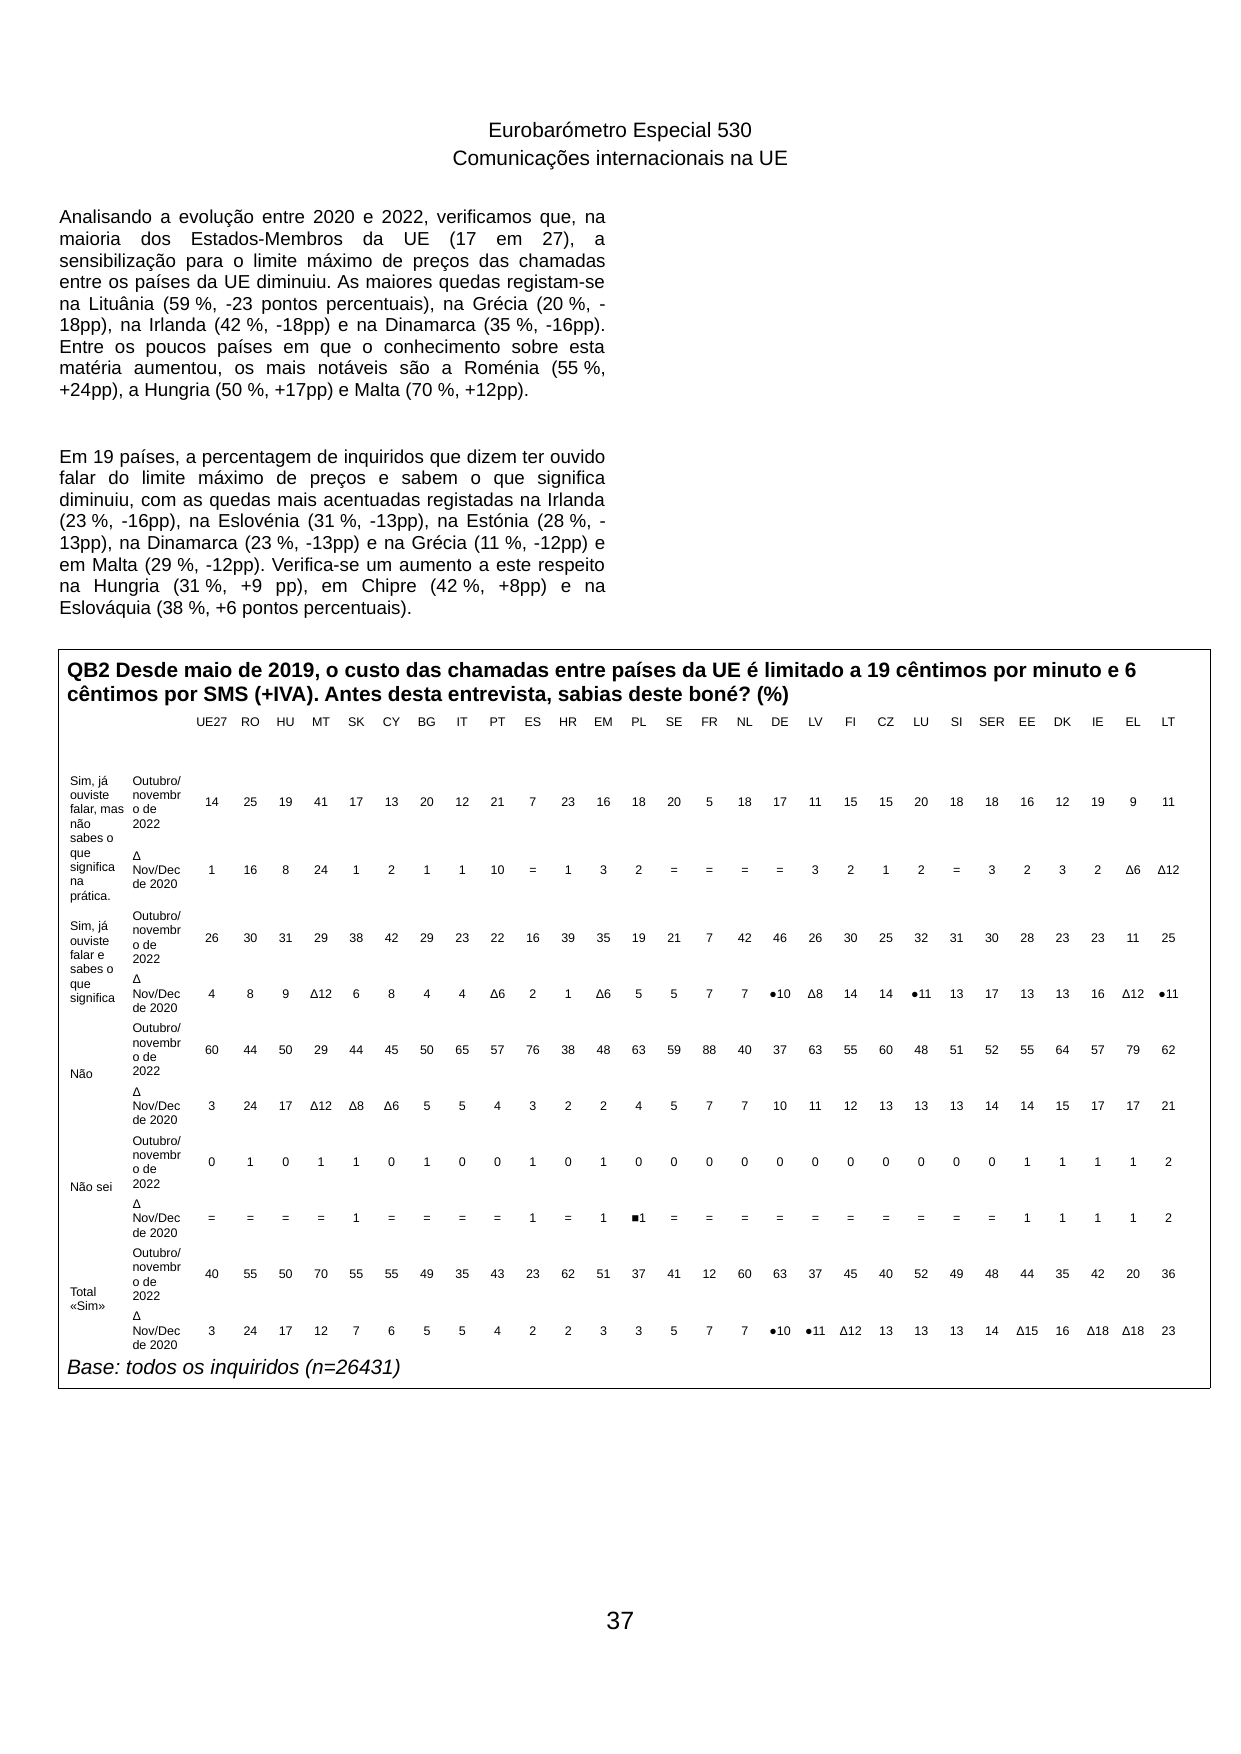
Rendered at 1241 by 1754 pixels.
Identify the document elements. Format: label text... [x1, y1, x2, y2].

table_cell 7 [727, 1081, 762, 1130]
table_cell 60 [727, 1243, 762, 1306]
table_cell 2 [621, 834, 656, 906]
table_cell 24 [233, 1306, 268, 1355]
table_cell 2 [550, 1081, 586, 1130]
table_cell Δ6 [480, 969, 515, 1018]
table_cell 7 [727, 969, 762, 1018]
table_cell 44 [339, 1018, 374, 1081]
table_cell 0 [762, 1130, 797, 1194]
table_cell 0 [727, 1130, 762, 1194]
table_cell 23 [444, 906, 480, 969]
table_cell Δ18 [1115, 1306, 1151, 1355]
table_cell 1 [586, 1194, 621, 1243]
table_cell Δ Nov/Dec de 2020 [129, 969, 191, 1018]
table_cell 29 [409, 906, 444, 969]
table_cell 1 [1045, 1130, 1080, 1194]
table_cell 1 [868, 834, 903, 906]
table_cell 18 [974, 771, 1009, 834]
table_cell 35 [1045, 1243, 1080, 1306]
table_cell 2 [1080, 834, 1115, 906]
table_cell = [656, 1194, 692, 1243]
table_header DE [762, 706, 797, 738]
table_cell 41 [303, 771, 338, 834]
table_cell 5 [444, 1081, 480, 1130]
table_header [67, 706, 129, 738]
table_cell 12 [833, 1081, 868, 1130]
table_cell 7 [692, 906, 727, 969]
table_cell [268, 738, 303, 771]
table_cell 23 [515, 1243, 550, 1306]
table_cell [974, 738, 1009, 771]
table_cell 2 [515, 1306, 550, 1355]
table_cell 37 [762, 1018, 797, 1081]
table_cell 9 [268, 969, 303, 1018]
table_cell 1 [1080, 1194, 1115, 1243]
table_cell [692, 738, 727, 771]
table_cell 21 [1151, 1081, 1186, 1130]
table_cell 12 [692, 1243, 727, 1306]
table_cell 11 [1151, 771, 1186, 834]
table_cell 17 [268, 1306, 303, 1355]
table_cell 3 [1045, 834, 1080, 906]
table_cell 5 [692, 771, 727, 834]
table_cell 15 [1045, 1081, 1080, 1130]
table_header FR [692, 706, 727, 738]
table_cell 3 [586, 834, 621, 906]
table_cell 1 [339, 834, 374, 906]
table_cell 7 [692, 1306, 727, 1355]
table_cell ●11 [904, 969, 939, 1018]
table_cell = [268, 1194, 303, 1243]
table_cell 44 [1009, 1243, 1045, 1306]
table_cell 2 [374, 834, 409, 906]
table_cell ●11 [1151, 969, 1186, 1018]
table_cell 5 [656, 969, 692, 1018]
table_cell 25 [868, 906, 903, 969]
table_cell 60 [191, 1018, 232, 1081]
table_cell 31 [268, 906, 303, 969]
table_cell = [409, 1194, 444, 1243]
table_cell 14 [1009, 1081, 1045, 1130]
table_cell 14 [868, 969, 903, 1018]
table_cell 10 [480, 834, 515, 906]
table_cell Total «Sim» [67, 1243, 129, 1355]
table_cell 0 [191, 1130, 232, 1194]
table_cell 29 [303, 1018, 338, 1081]
table_cell 36 [1151, 1243, 1186, 1306]
table_cell 31 [939, 906, 974, 969]
table_cell 13 [939, 1081, 974, 1130]
table_cell 2 [515, 969, 550, 1018]
table_cell 20 [409, 771, 444, 834]
table_cell [762, 738, 797, 771]
table_cell 16 [515, 906, 550, 969]
table_cell Δ6 [1115, 834, 1151, 906]
table_cell 16 [233, 834, 268, 906]
table_cell 2 [550, 1306, 586, 1355]
table_cell 40 [727, 1018, 762, 1081]
table_cell 1 [1045, 1194, 1080, 1243]
table_cell = [515, 834, 550, 906]
table_cell 14 [974, 1081, 1009, 1130]
table_cell 42 [727, 906, 762, 969]
table_cell 49 [939, 1243, 974, 1306]
table_cell 3 [586, 1306, 621, 1355]
table_cell Δ8 [798, 969, 833, 1018]
table_cell ●10 [762, 969, 797, 1018]
table_cell 0 [904, 1130, 939, 1194]
table_cell 0 [374, 1130, 409, 1194]
table_cell Δ Nov/Dec de 2020 [129, 1081, 191, 1130]
table_cell 1 [339, 1194, 374, 1243]
table_cell 4 [444, 969, 480, 1018]
table_cell = [939, 1194, 974, 1243]
table_cell = [480, 1194, 515, 1243]
table_cell 14 [833, 969, 868, 1018]
table_header LU [904, 706, 939, 738]
table_cell 57 [480, 1018, 515, 1081]
table_header ES [515, 706, 550, 738]
table_cell 63 [798, 1018, 833, 1081]
table_cell 22 [480, 906, 515, 969]
table_cell [1045, 738, 1080, 771]
text Base: todos os inquiridos (n=26431) [67, 1355, 1201, 1379]
table_header UE27 [191, 706, 232, 738]
table_cell 24 [303, 834, 338, 906]
table_cell ●11 [798, 1306, 833, 1355]
table_cell 0 [833, 1130, 868, 1194]
table_cell 41 [656, 1243, 692, 1306]
table_cell 52 [904, 1243, 939, 1306]
text QB2 Desde maio de 2019, o custo das chamadas entre países da UE é limitado a 19 cêntimos por minuto e 6 cêntimos por SMS (+IVA). Antes desta entrevista, sabias deste boné? (%) [67, 658, 1201, 706]
table_cell 7 [692, 1081, 727, 1130]
table_cell = [727, 1194, 762, 1243]
table_cell 12 [303, 1306, 338, 1355]
table_cell Não sei [67, 1130, 129, 1243]
table_cell 8 [268, 834, 303, 906]
table_cell 5 [409, 1081, 444, 1130]
table_cell 40 [868, 1243, 903, 1306]
table_cell 17 [1080, 1081, 1115, 1130]
table_cell 38 [339, 906, 374, 969]
table_cell 0 [444, 1130, 480, 1194]
table_cell [374, 738, 409, 771]
table_cell 1 [1009, 1130, 1045, 1194]
table_cell 19 [621, 906, 656, 969]
table_cell 21 [480, 771, 515, 834]
table_cell 52 [974, 1018, 1009, 1081]
table_cell 16 [1080, 969, 1115, 1018]
table_cell 20 [1115, 1243, 1151, 1306]
table_cell 48 [974, 1243, 1009, 1306]
table_cell 1 [515, 1130, 550, 1194]
table_cell 50 [268, 1018, 303, 1081]
table_cell 0 [974, 1130, 1009, 1194]
table_cell 17 [762, 771, 797, 834]
table_cell Outubro/novembro de 2022 [129, 771, 191, 834]
table_cell = [798, 1194, 833, 1243]
table_cell Δ12 [833, 1306, 868, 1355]
table_cell 5 [444, 1306, 480, 1355]
table_cell 50 [409, 1018, 444, 1081]
table_cell [339, 738, 374, 771]
table_cell 64 [1045, 1018, 1080, 1081]
table_cell 16 [1045, 1306, 1080, 1355]
table_cell 2 [1151, 1194, 1186, 1243]
table_cell 1 [1009, 1194, 1045, 1243]
table_cell 9 [1115, 771, 1151, 834]
table_cell 15 [833, 771, 868, 834]
table_cell 70 [303, 1243, 338, 1306]
table_cell 2 [904, 834, 939, 906]
table_cell [1115, 738, 1151, 771]
table_cell 2 [1009, 834, 1045, 906]
table_cell 55 [374, 1243, 409, 1306]
table_cell 16 [586, 771, 621, 834]
table_cell Δ12 [303, 969, 338, 1018]
table_cell 17 [339, 771, 374, 834]
table_cell 4 [191, 969, 232, 1018]
table_cell 30 [833, 906, 868, 969]
table_cell 39 [550, 906, 586, 969]
table_cell = [233, 1194, 268, 1243]
table_cell 65 [444, 1018, 480, 1081]
table_cell [1080, 738, 1115, 771]
table_cell 38 [550, 1018, 586, 1081]
table_cell 7 [339, 1306, 374, 1355]
table_header IT [444, 706, 480, 738]
table_cell 3 [515, 1081, 550, 1130]
table_cell 26 [191, 906, 232, 969]
table_cell [67, 738, 129, 771]
table_cell [727, 738, 762, 771]
table_cell Outubro/novembro de 2022 [129, 1130, 191, 1194]
table_cell 35 [444, 1243, 480, 1306]
table_cell Sim, já ouviste falar e sabes o que significa [67, 906, 129, 1018]
table_cell Δ Nov/Dec de 2020 [129, 1194, 191, 1243]
table_cell 57 [1080, 1018, 1115, 1081]
table_cell 1 [233, 1130, 268, 1194]
table_cell 4 [480, 1081, 515, 1130]
table_cell 13 [904, 1306, 939, 1355]
table_cell [833, 738, 868, 771]
table_cell 21 [656, 906, 692, 969]
table_cell 17 [1115, 1081, 1151, 1130]
table_cell [409, 738, 444, 771]
table_cell = [656, 834, 692, 906]
table_cell 60 [868, 1018, 903, 1081]
table_cell 0 [692, 1130, 727, 1194]
table_cell [191, 738, 232, 771]
table_cell = [868, 1194, 903, 1243]
table_cell 14 [974, 1306, 1009, 1355]
table_cell [515, 738, 550, 771]
table_cell 7 [692, 969, 727, 1018]
table_header EL [1115, 706, 1151, 738]
table_cell 3 [974, 834, 1009, 906]
text Analisando a evolução entre 2020 e 2022, verificamos que, na maioria dos Estados-Membros da UE (17 em 27), a sensibilização para o limite máximo de preços das chamadas entre os países da UE diminuiu. As maiores quedas registam-se na Lituânia (59 %, -23 pontos percentuais), na Grécia (20 %, -18pp), na Irlanda (42 %, -18pp) e na Dinamarca (35 %, -16pp). Entre os poucos países em que o conhecimento sobre esta matéria aumentou, os mais notáveis são a Roménia (55 %, +24pp), a Hungria (50 %, +17pp) e Malta (70 %, +12pp). [59, 206, 605, 400]
table_header HU [268, 706, 303, 738]
table_cell 3 [798, 834, 833, 906]
table_cell 45 [833, 1243, 868, 1306]
table_cell 0 [798, 1130, 833, 1194]
table_cell Δ12 [1115, 969, 1151, 1018]
table_cell Outubro/novembro de 2022 [129, 906, 191, 969]
table_cell 5 [656, 1306, 692, 1355]
table_header PL [621, 706, 656, 738]
table_cell 14 [191, 771, 232, 834]
table_cell 1 [1115, 1130, 1151, 1194]
table_cell 79 [1115, 1018, 1151, 1081]
table_cell Δ8 [339, 1081, 374, 1130]
table_cell 23 [1151, 1306, 1186, 1355]
table_cell = [904, 1194, 939, 1243]
table_cell 42 [1080, 1243, 1115, 1306]
table_cell = [833, 1194, 868, 1243]
table_header CY [374, 706, 409, 738]
table_cell 51 [586, 1243, 621, 1306]
table_cell 3 [191, 1306, 232, 1355]
table_cell 8 [233, 969, 268, 1018]
table_cell Δ6 [586, 969, 621, 1018]
table_header DK [1045, 706, 1080, 738]
table_header BG [409, 706, 444, 738]
table_cell 23 [1080, 906, 1115, 969]
table_cell 13 [904, 1081, 939, 1130]
table_cell = [692, 1194, 727, 1243]
table_cell 20 [904, 771, 939, 834]
table_cell 0 [939, 1130, 974, 1194]
table_cell 5 [621, 969, 656, 1018]
table_cell 12 [444, 771, 480, 834]
table_cell 11 [798, 771, 833, 834]
table_cell = [974, 1194, 1009, 1243]
table_cell 32 [904, 906, 939, 969]
table_cell 28 [1009, 906, 1045, 969]
table_cell 59 [656, 1018, 692, 1081]
table_cell 12 [1045, 771, 1080, 834]
table_cell 1 [1080, 1130, 1115, 1194]
table_cell 1 [515, 1194, 550, 1243]
table_header NL [727, 706, 762, 738]
table_cell 1 [339, 1130, 374, 1194]
table_header SE [656, 706, 692, 738]
table_cell 17 [974, 969, 1009, 1018]
table_cell 6 [374, 1306, 409, 1355]
table_cell 11 [798, 1081, 833, 1130]
table_cell 40 [191, 1243, 232, 1306]
table_cell [621, 738, 656, 771]
table_cell 1 [303, 1130, 338, 1194]
table_cell Δ12 [303, 1081, 338, 1130]
table_cell 30 [974, 906, 1009, 969]
table_cell 0 [656, 1130, 692, 1194]
table_cell [1009, 738, 1045, 771]
table_header CZ [868, 706, 903, 738]
table_cell [480, 738, 515, 771]
table_cell Sim, já ouviste falar, mas não sabes o que significa na prática. [67, 771, 129, 906]
table_cell 3 [621, 1306, 656, 1355]
table_cell 3 [191, 1081, 232, 1130]
table_cell 76 [515, 1018, 550, 1081]
table_cell 1 [409, 834, 444, 906]
table_cell = [692, 834, 727, 906]
table_cell 37 [798, 1243, 833, 1306]
table_header SK [339, 706, 374, 738]
table_cell 23 [550, 771, 586, 834]
table_cell [1151, 738, 1186, 771]
table_cell 5 [409, 1306, 444, 1355]
table_header FI [833, 706, 868, 738]
table_cell [444, 738, 480, 771]
table_cell 25 [1151, 906, 1186, 969]
table_cell 2 [1151, 1130, 1186, 1194]
table_cell = [191, 1194, 232, 1243]
table_cell 13 [939, 969, 974, 1018]
table_cell 62 [550, 1243, 586, 1306]
table_cell 10 [762, 1081, 797, 1130]
table_cell 30 [233, 906, 268, 969]
table_header EM [586, 706, 621, 738]
table_cell [233, 738, 268, 771]
table_cell Δ6 [374, 1081, 409, 1130]
table_cell 7 [727, 1306, 762, 1355]
table_cell ●10 [762, 1306, 797, 1355]
table_cell = [374, 1194, 409, 1243]
table_cell 2 [833, 834, 868, 906]
table_cell Δ12 [1151, 834, 1186, 906]
table_cell 2 [586, 1081, 621, 1130]
table_cell [550, 738, 586, 771]
table_cell 7 [515, 771, 550, 834]
table_cell [586, 738, 621, 771]
table_cell 5 [656, 1081, 692, 1130]
table_cell Δ Nov/Dec de 2020 [129, 1306, 191, 1355]
table_header SI [939, 706, 974, 738]
table_cell 8 [374, 969, 409, 1018]
table_cell 50 [268, 1243, 303, 1306]
table_cell 19 [268, 771, 303, 834]
table_cell 0 [621, 1130, 656, 1194]
table_cell 16 [1009, 771, 1045, 834]
table_cell = [550, 1194, 586, 1243]
table_cell 15 [868, 771, 903, 834]
table_cell 35 [586, 906, 621, 969]
table_cell 18 [727, 771, 762, 834]
table_cell 63 [621, 1018, 656, 1081]
table_cell 24 [233, 1081, 268, 1130]
table_cell 37 [621, 1243, 656, 1306]
table_cell 88 [692, 1018, 727, 1081]
table_cell 18 [939, 771, 974, 834]
table_cell 19 [1080, 771, 1115, 834]
table_cell 48 [904, 1018, 939, 1081]
table_cell 23 [1045, 906, 1080, 969]
table_cell 1 [550, 969, 586, 1018]
table_cell [129, 738, 191, 771]
table_cell [939, 738, 974, 771]
table_cell = [444, 1194, 480, 1243]
table_cell 11 [1115, 906, 1151, 969]
table_cell = [727, 834, 762, 906]
table_cell 13 [374, 771, 409, 834]
table_header SER [974, 706, 1009, 738]
table_cell [798, 738, 833, 771]
table_cell 63 [762, 1243, 797, 1306]
table_header HR [550, 706, 586, 738]
table_cell 1 [1115, 1194, 1151, 1243]
table_cell 18 [621, 771, 656, 834]
table_cell 13 [868, 1306, 903, 1355]
table_cell 51 [939, 1018, 974, 1081]
table_cell 4 [621, 1081, 656, 1130]
table_cell Δ18 [1080, 1306, 1115, 1355]
table_header LT [1151, 706, 1186, 738]
table_cell 55 [833, 1018, 868, 1081]
table_cell [303, 738, 338, 771]
table_cell 55 [233, 1243, 268, 1306]
table_cell 1 [550, 834, 586, 906]
table_cell [868, 738, 903, 771]
table_cell 42 [374, 906, 409, 969]
table_cell 45 [374, 1018, 409, 1081]
table_cell 1 [586, 1130, 621, 1194]
table_cell 25 [233, 771, 268, 834]
table_cell 26 [798, 906, 833, 969]
table_cell = [303, 1194, 338, 1243]
table_cell = [939, 834, 974, 906]
table_cell 0 [550, 1130, 586, 1194]
table_cell Δ15 [1009, 1306, 1045, 1355]
table_cell 55 [339, 1243, 374, 1306]
table_cell Outubro/novembro de 2022 [129, 1243, 191, 1306]
table_cell 13 [1009, 969, 1045, 1018]
table_cell 46 [762, 906, 797, 969]
table_cell 48 [586, 1018, 621, 1081]
table_cell 13 [1045, 969, 1080, 1018]
text Em 19 países, a percentagem de inquiridos que dizem ter ouvido falar do limite máximo de preços e sabem o que significa diminuiu, com as quedas mais acentuadas registadas na Irlanda (23 %, -16pp), na Eslovénia (31 %, -13pp), na Estónia (28 %, -13pp), na Dinamarca (23 %, -13pp) e na Grécia (11 %, -12pp) e em Malta (29 %, -12pp). Verifica-se um aumento a este respeito na Hungria (31 %, +9 pp), em Chipre (42 %, +8pp) e na Eslováquia (38 %, +6 pontos percentuais). [59, 446, 605, 618]
table_header PT [480, 706, 515, 738]
table_header IE [1080, 706, 1115, 738]
table_cell = [762, 1194, 797, 1243]
table_cell 4 [409, 969, 444, 1018]
table_cell 0 [268, 1130, 303, 1194]
table_header LV [798, 706, 833, 738]
table_cell [656, 738, 692, 771]
table_cell 44 [233, 1018, 268, 1081]
table_cell ■1 [621, 1194, 656, 1243]
table_cell 1 [444, 834, 480, 906]
table_cell 13 [868, 1081, 903, 1130]
table_cell Não [67, 1018, 129, 1130]
table_cell 49 [409, 1243, 444, 1306]
table_header [129, 706, 191, 738]
table_cell 0 [480, 1130, 515, 1194]
table_cell 4 [480, 1306, 515, 1355]
table_cell 62 [1151, 1018, 1186, 1081]
table_cell 1 [409, 1130, 444, 1194]
table_header MT [303, 706, 338, 738]
table_header EE [1009, 706, 1045, 738]
table_cell 43 [480, 1243, 515, 1306]
table_cell [904, 738, 939, 771]
table_cell 20 [656, 771, 692, 834]
table_cell 13 [939, 1306, 974, 1355]
table_cell 55 [1009, 1018, 1045, 1081]
table_cell 6 [339, 969, 374, 1018]
table_header RO [233, 706, 268, 738]
table_cell 0 [868, 1130, 903, 1194]
table_cell = [762, 834, 797, 906]
table_cell 1 [191, 834, 232, 906]
table_cell Δ Nov/Dec de 2020 [129, 834, 191, 906]
table_cell 29 [303, 906, 338, 969]
table_cell Outubro/novembro de 2022 [129, 1018, 191, 1081]
table_cell 17 [268, 1081, 303, 1130]
